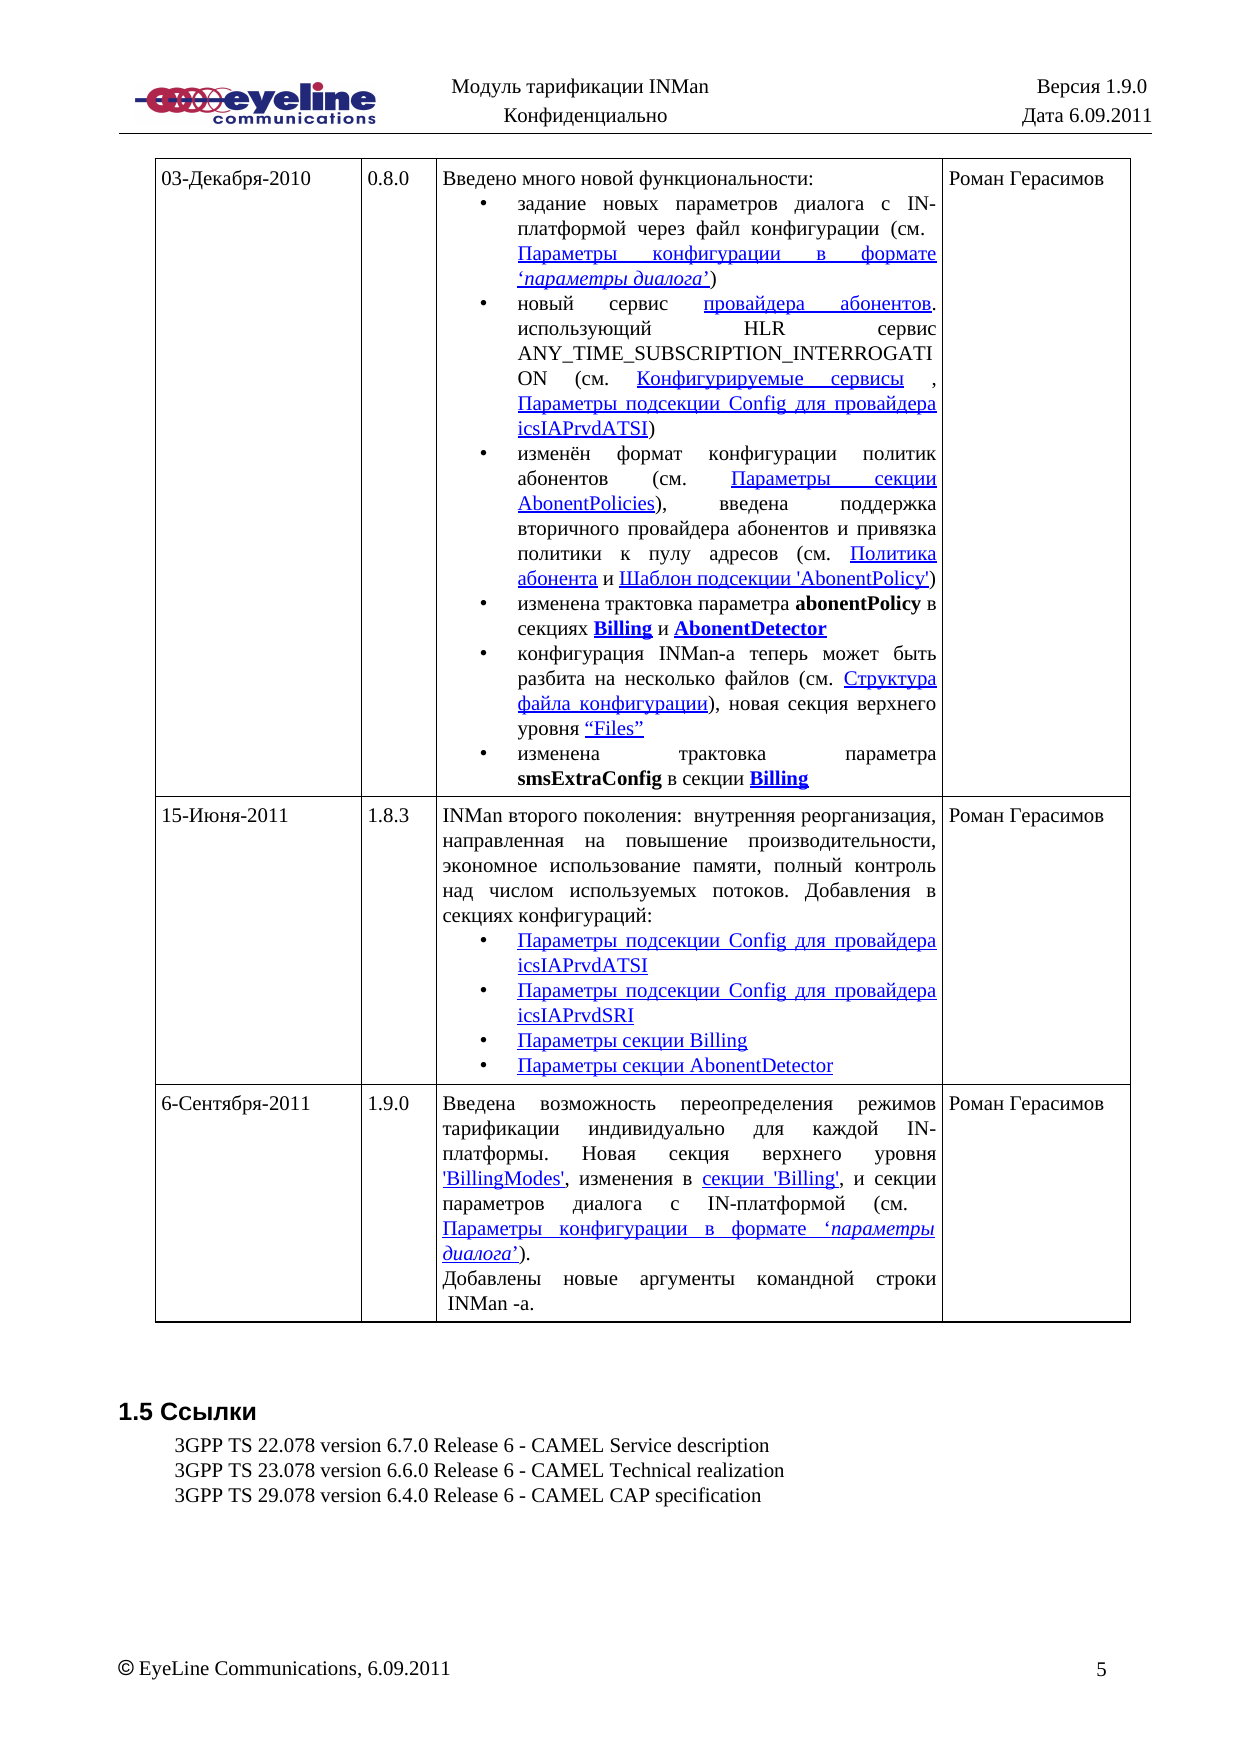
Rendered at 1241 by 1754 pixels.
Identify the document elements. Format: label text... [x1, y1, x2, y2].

text 3GPP TS 22.078 version 6.7.0 Release 6 - CAMEL Service description [174, 1432, 1151, 1457]
picture [135, 82, 376, 124]
table_cell 15-Июня-2011 [156, 797, 361, 1083]
table_cell Введено много новой функциональности: задание новых параметров диалога с IN-платформой через файл конфигурации (см. Параметры конфигурации в формате ‘параметры диалога’) новый сервис провайдера абонентов. использующий HLR сервис ANY_TIME_SUBSCRIPTION_INTERROGATION (см. Конфигурируемые сервисы , Параметры подсекции Config для провайдера icsIAPrvdATSI) изменён формат конфигурации политик абонентов (см. Параметры секции AbonentPolicies), введена поддержка вторичного провайдера абонентов и привязка политики к пулу адресов (см. Политика абонента и Шаблон подсекции 'AbonentPolicy') изменена трактовка параметра abonentPolicy в секциях Billing и AbonentDetector конфигурация INMan-a теперь может быть разбита на несколько файлов (см. Структура файла конфигурации), новая секция верхнего уровня “Files” изменена трактовка параметра smsExtraConfig в секции Billing [437, 159, 942, 796]
table_cell 1.9.0 [362, 1085, 436, 1321]
table_cell 6-Сентября-2011 [156, 1085, 361, 1321]
table_cell Роман Герасимов [943, 797, 1130, 1083]
table_cell Введена возможность переопределения режимов тарификации индивидуально для каждой IN-платформы. Новая секция верхнего уровня 'BillingModes', изменения в секции 'Billing', и секции параметров диалога с IN-платформой (см. Параметры конфигурации в формате ‘параметры диалога’). Добавлены новые аргументы командной строки INMan -a. [437, 1085, 942, 1321]
text 3GPP TS 23.078 version 6.6.0 Release 6 - CAMEL Technical realization [174, 1457, 1151, 1482]
table_cell INMan второго поколения: внутренняя реорганизация, направленная на повышение производительности, экономное использование памяти, полный контроль над числом используемых потоков. Добавления в секциях конфигураций: Параметры подсекции Config для провайдера icsIAPrvdATSI Параметры подсекции Config для провайдера icsIAPrvdSRI Параметры секции Billing Параметры секции AbonentDetector [437, 797, 942, 1083]
table_cell 0.8.0 [362, 159, 436, 796]
table_cell 1.8.3 [362, 797, 436, 1083]
table_cell Роман Герасимов [943, 1085, 1130, 1321]
text 3GPP TS 29.078 version 6.4.0 Release 6 - CAMEL CAP specification [174, 1482, 1151, 1507]
subtitle Ссылки [118, 1397, 1151, 1426]
table_cell Роман Герасимов [943, 159, 1130, 796]
table_cell 03-Декабря-2010 [156, 159, 361, 796]
